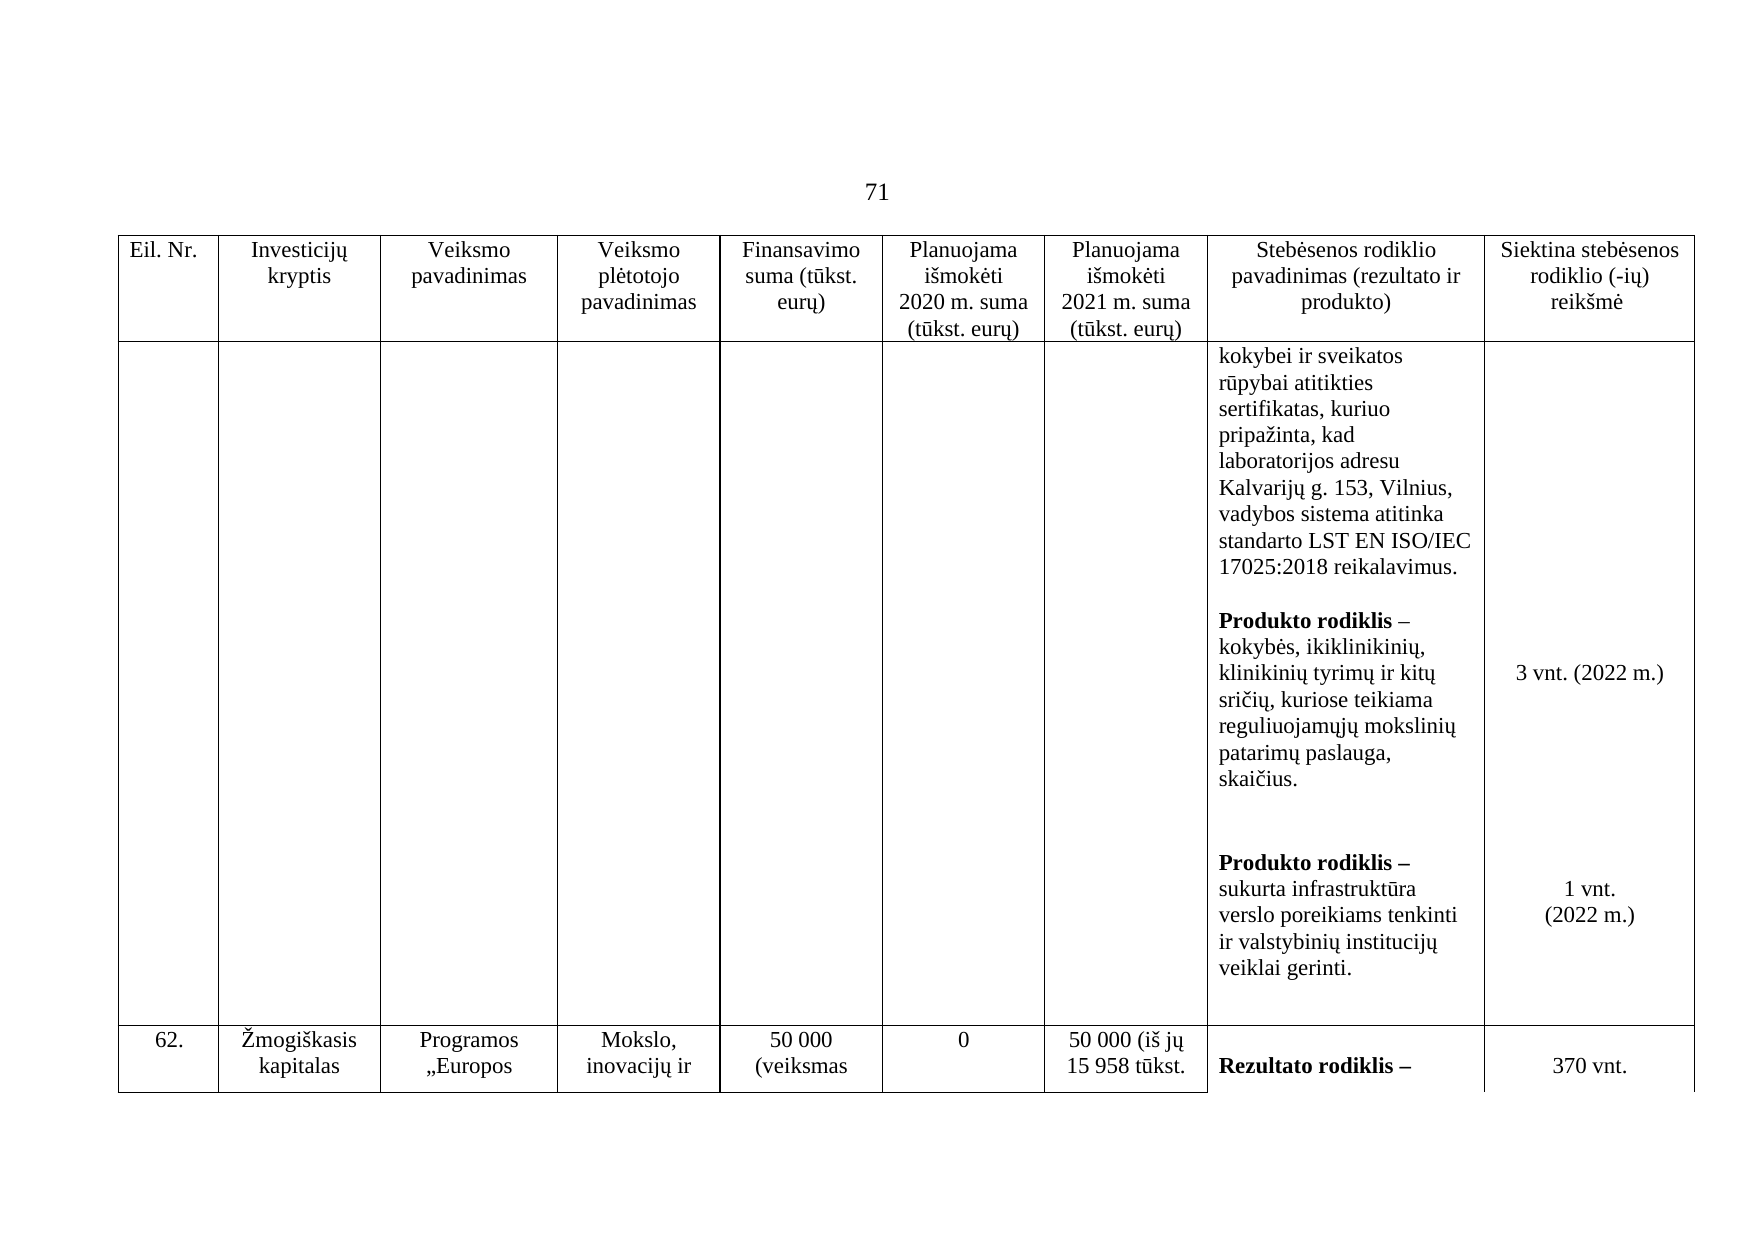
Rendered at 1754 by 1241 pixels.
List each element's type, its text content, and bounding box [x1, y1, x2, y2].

table_cell Žmogiškasis kapitalas [219, 1026, 380, 1092]
table_header Stebėsenos rodiklio pavadinimas (rezultato ir produkto) [1208, 236, 1484, 341]
table_cell [558, 342, 719, 1024]
table_cell [1045, 342, 1207, 1024]
table_cell 3 vnt. (2022 m.) [1485, 606, 1694, 821]
table_cell [381, 342, 557, 1024]
table_cell [119, 342, 218, 1024]
table_cell Produkto rodiklis – kokybės, ikiklinikinių, klinikinių tyrimų ir kitų sričių, kuriose teikiama reguliuojamųjų mokslinių patarimų paslauga, skaičius. [1208, 606, 1484, 821]
table_cell 50 000 (iš jų 15 958 tūkst. [1045, 1026, 1207, 1092]
table_cell [1485, 342, 1694, 606]
table_cell Programos „Europos [381, 1026, 557, 1092]
table_header Siektina stebėsenos rodiklio (-ių) reikšmė [1485, 236, 1694, 341]
table_cell 370 vnt. [1485, 1026, 1694, 1092]
table_cell 0 [883, 1026, 1044, 1092]
table_header Planuojama išmokėti 2021 m. suma (tūkst. eurų) [1045, 236, 1207, 341]
table_cell [883, 342, 1044, 1024]
table_cell [219, 342, 380, 1024]
table_header Eil. Nr. [119, 236, 218, 341]
table_cell [721, 342, 882, 1024]
table_header Veiksmo pavadinimas [381, 236, 557, 341]
table_header Investicijų kryptis [219, 236, 380, 341]
table_cell 1 vnt. (2022 m.) [1485, 821, 1694, 1024]
table_cell kokybei ir sveikatos rūpybai atitikties sertifikatas, kuriuo pripažinta, kad laboratorijos adresu Kalvarijų g. 153, Vilnius, vadybos sistema atitinka standarto LST EN ISO/IEC 17025:2018 reikalavimus. [1208, 342, 1484, 606]
table_cell 50 000 (veiksmas [721, 1026, 882, 1092]
table_header Planuojama išmokėti 2020 m. suma (tūkst. eurų) [883, 236, 1044, 341]
table_cell 62. [119, 1026, 218, 1092]
table_cell Produkto rodiklis – sukurta infrastruktūra verslo poreikiams tenkinti ir valstybinių institucijų veiklai gerinti. [1208, 821, 1484, 1024]
table_cell Mokslo, inovacijų ir [558, 1026, 719, 1092]
table_header Finansavimo suma (tūkst. eurų) [721, 236, 882, 341]
table_header Veiksmo plėtotojo pavadinimas [558, 236, 719, 341]
table_cell Rezultato rodiklis – [1208, 1026, 1484, 1092]
